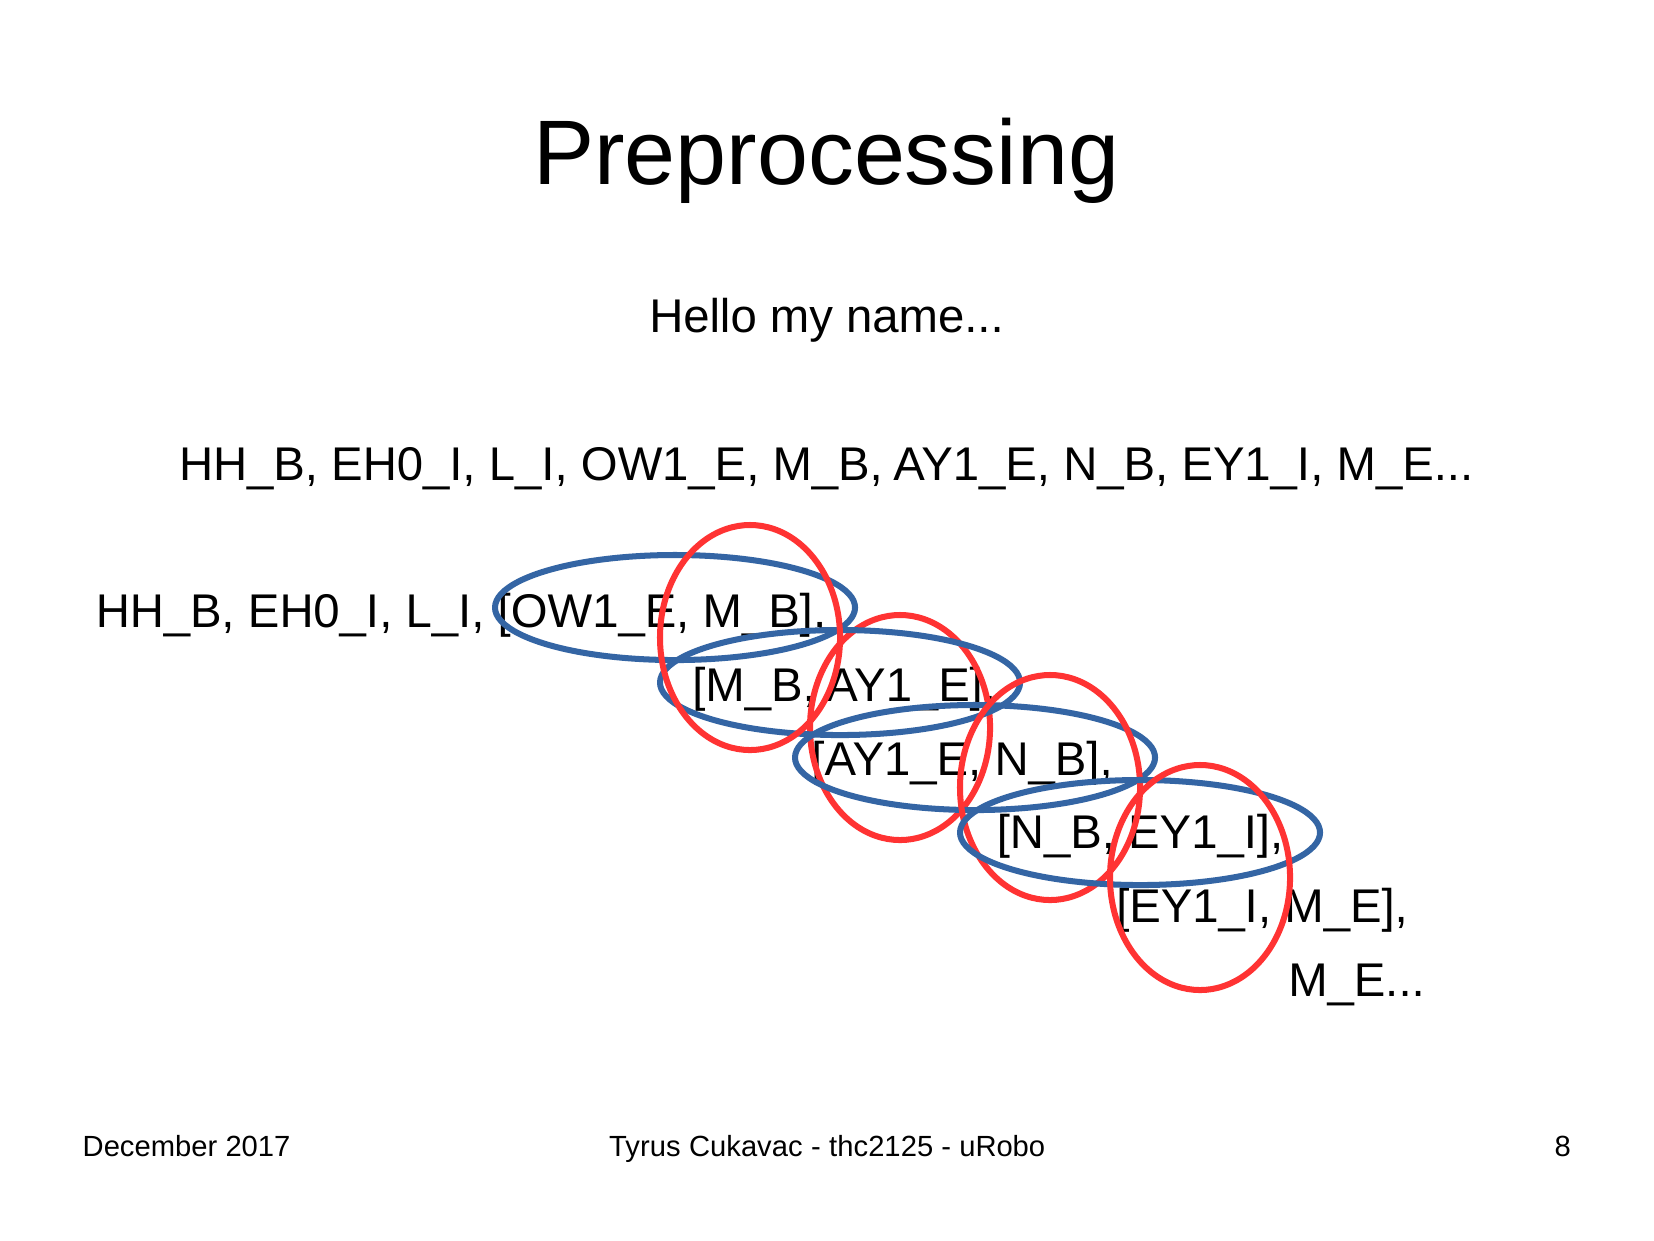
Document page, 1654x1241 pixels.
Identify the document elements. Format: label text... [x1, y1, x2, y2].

title Preprocessing [82, 49, 1571, 257]
list Hello my name... HH_B, EH0_I, L_I, OW1_E, M_B, AY1_E, N_B, EY1_I, M_E... HH_B, EH0_I, L_I, [OW1_E, M_B], [M_B, AY1_E], [AY1_E, N_B], [N_B, EY1_I], [EY1_I, M_E], M_E... [82, 290, 1571, 1010]
